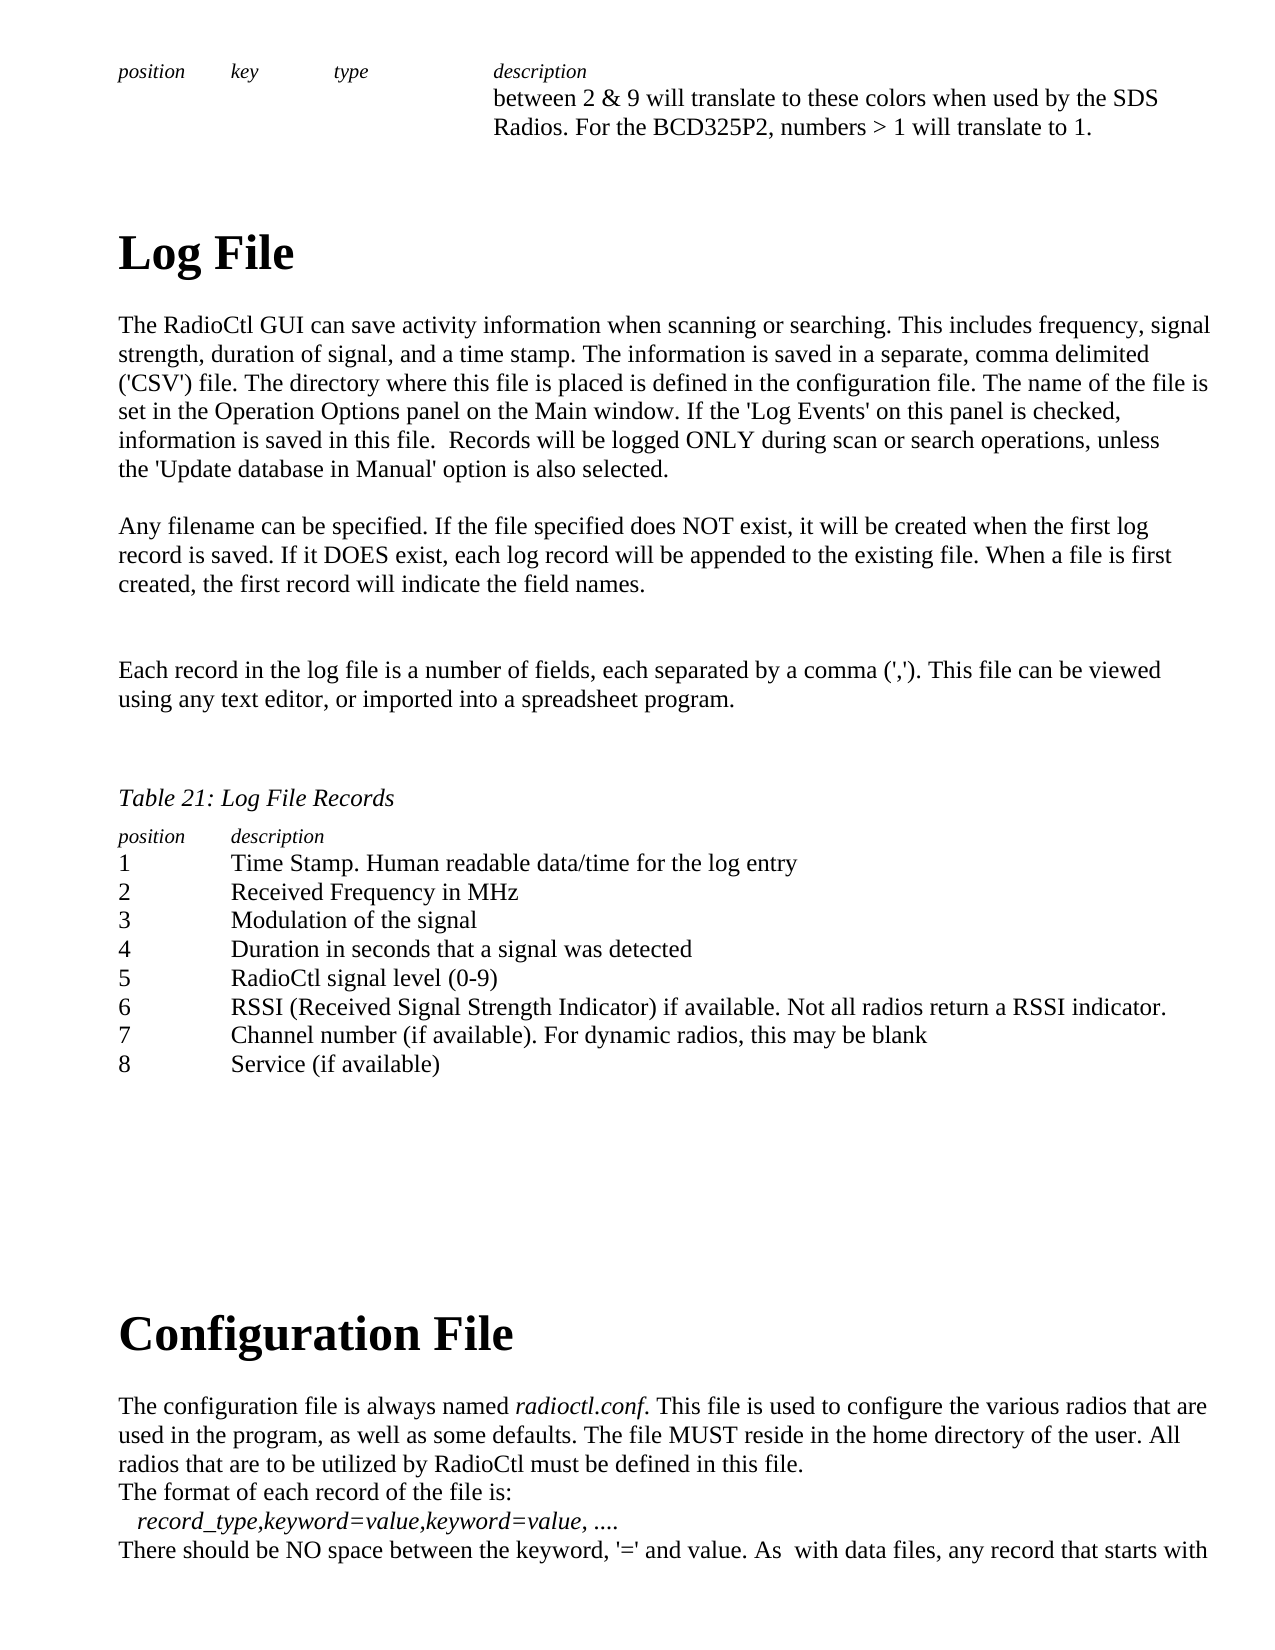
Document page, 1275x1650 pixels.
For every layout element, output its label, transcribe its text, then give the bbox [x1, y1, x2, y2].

table_header type [334, 59, 493, 83]
table_cell Service (if available) [231, 1049, 1217, 1078]
table_header description [231, 824, 1217, 848]
table_cell 3 [118, 905, 231, 934]
subtitle Configuration File [118, 1304, 1216, 1362]
table_cell Modulation of the signal [231, 905, 1217, 934]
table_cell 4 [118, 934, 231, 963]
table_cell 7 [118, 1020, 231, 1049]
text The RadioCtl GUI can save activity information when scanning or searching. This includes frequency, signal strength, duration of signal, and a time stamp. The information is saved in a separate, comma delimited ('CSV') file. The directory where this file is placed is defined in the configuration file. The name of the file is set in the Operation Options panel on the Main window. If the 'Log Events' on this panel is checked, information is saved in this file. Records will be logged ONLY during scan or search operations, unless [118, 310, 1216, 454]
table_cell 5 [118, 963, 231, 992]
subtitle Log File [118, 223, 1216, 281]
table_cell [231, 83, 334, 141]
table_header position [118, 824, 231, 848]
table_cell Received Frequency in MHz [231, 877, 1217, 905]
table_cell 6 [118, 992, 231, 1020]
table_cell 1 [118, 848, 231, 877]
text There should be NO space between the keyword, '=' and value. As with data files, any record that starts with [118, 1535, 1216, 1564]
table_cell RSSI (Received Signal Strength Indicator) if available. Not all radios return a RSSI indicator. [231, 992, 1217, 1020]
table_cell Duration in seconds that a signal was detected [231, 934, 1217, 963]
table_cell 2 [118, 877, 231, 905]
text the 'Update database in Manual' option is also selected. [118, 454, 1216, 483]
text Each record in the log file is a number of fields, each separated by a comma (','). This file can be viewed using any text editor, or imported into a spreadsheet program. [118, 655, 1216, 713]
text record_type,keyword=value,keyword=value, .... [118, 1506, 1216, 1535]
text The configuration file is always named radioctl.conf. This file is used to configure the various radios that are used in the program, as well as some defaults. The file MUST reside in the home directory of the user. All radios that are to be utilized by RadioCtl must be defined in this file. [118, 1391, 1216, 1477]
table_cell Channel number (if available). For dynamic radios, this may be blank [231, 1020, 1217, 1049]
text Any filename can be specified. If the file specified does NOT exist, it will be created when the first log record is saved. If it DOES exist, each log record will be appended to the existing file. When a file is first created, the first record will indicate the field names. [118, 511, 1216, 598]
table_cell 8 [118, 1049, 231, 1078]
table_header description [493, 59, 1217, 83]
table_cell [334, 83, 493, 141]
text Table 21: Log File Records [118, 783, 1216, 811]
table_cell RadioCtl signal level (0-9) [231, 963, 1217, 992]
table_header key [231, 59, 334, 83]
table_cell between 2 & 9 will translate to these colors when used by the SDS Radios. For the BCD325P2, numbers > 1 will translate to 1. [493, 83, 1217, 141]
table_header position [118, 59, 231, 83]
table_cell Time Stamp. Human readable data/time for the log entry [231, 848, 1217, 877]
table_cell [118, 83, 231, 141]
text The format of each record of the file is: [118, 1477, 1216, 1506]
